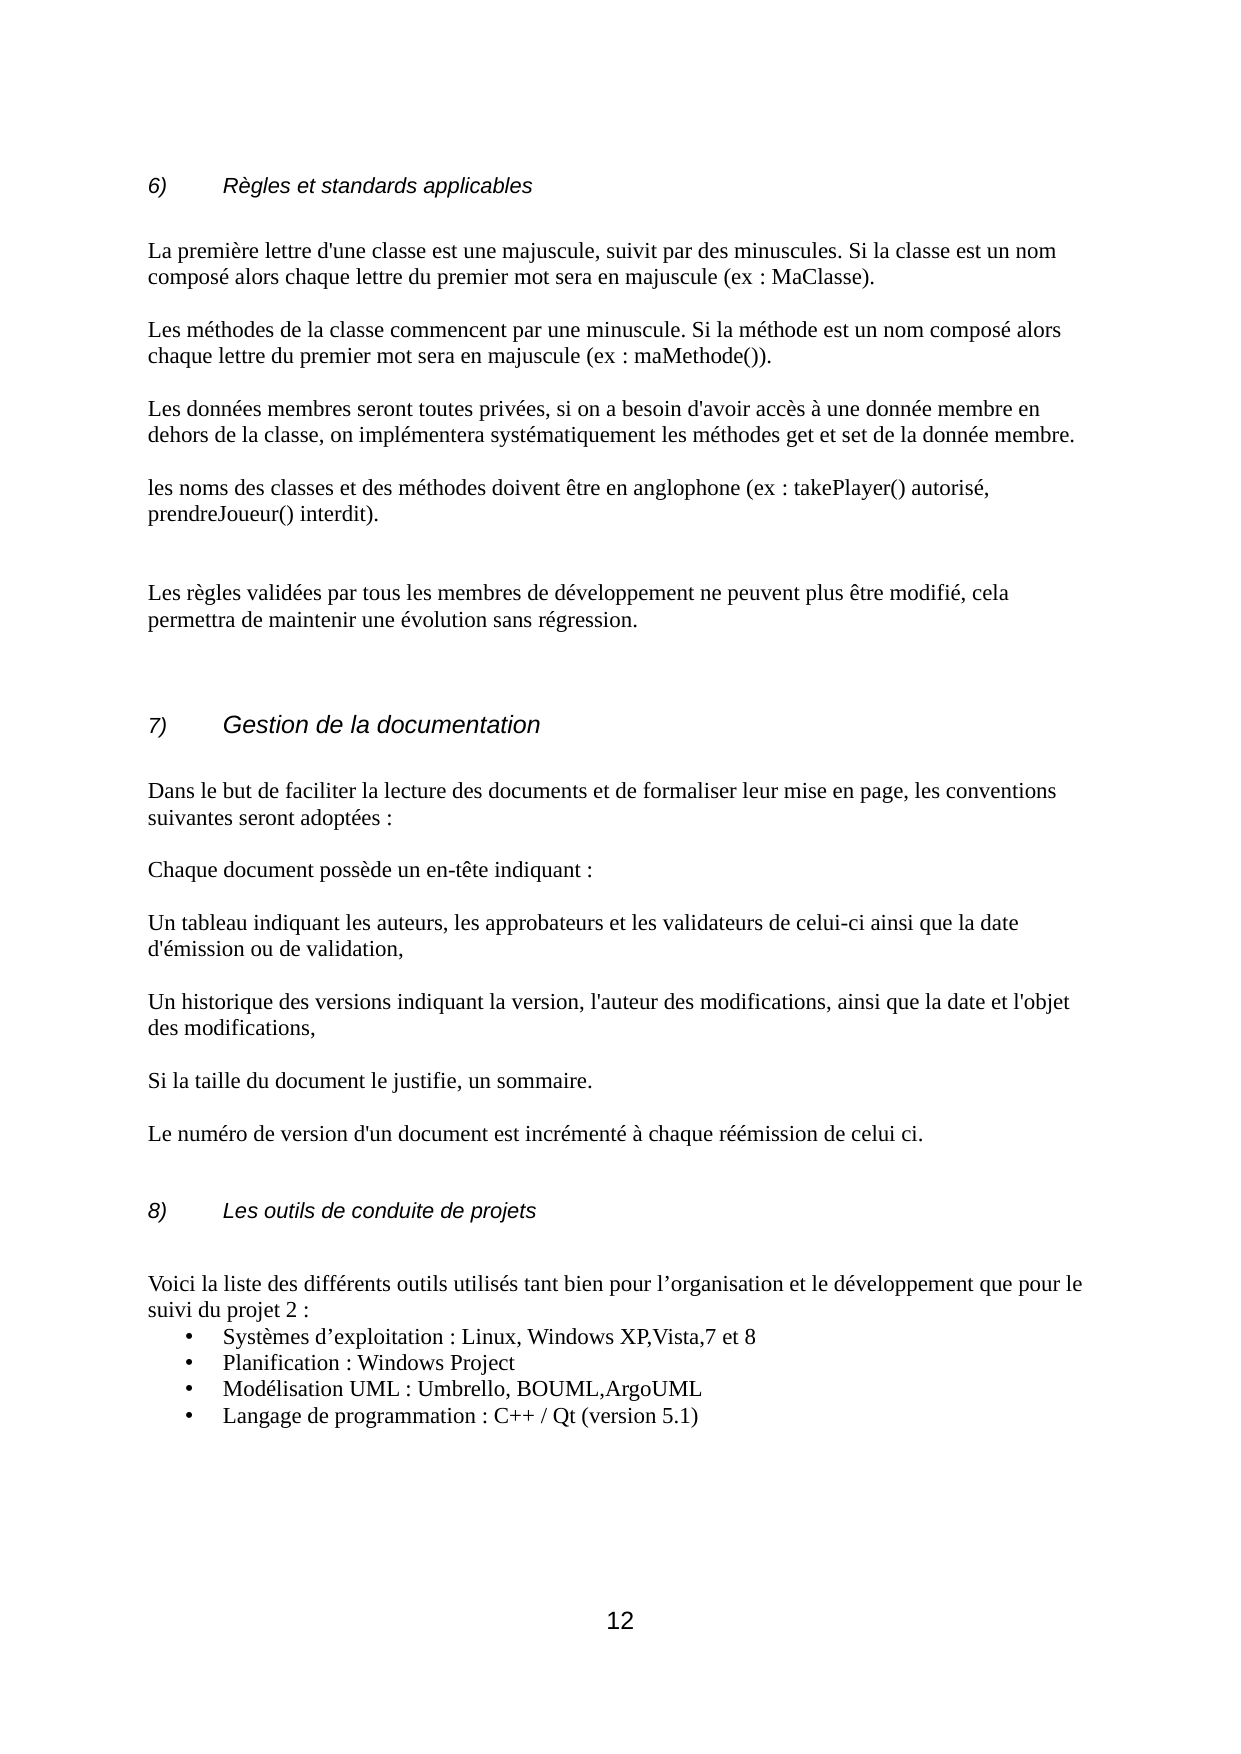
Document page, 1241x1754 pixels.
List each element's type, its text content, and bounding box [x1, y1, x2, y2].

text Un historique des versions indiquant la version, l'auteur des modifications, ainsi que la date et l'objet des modifications, [148, 988, 1093, 1041]
list Planification : Windows Project [185, 1349, 1093, 1375]
text Les règles validées par tous les membres de développement ne peuvent plus être modifié, cela permettra de maintenir une évolution sans régression. [148, 579, 1093, 632]
subtitle Les outils de conduite de projets [148, 1198, 1093, 1223]
text Les données membres seront toutes privées, si on a besoin d'avoir accès à une donnée membre en dehors de la classe, on implémentera systématiquement les méthodes get et set de la donnée membre. [148, 395, 1093, 447]
subtitle Règles et standards applicables [148, 173, 1093, 198]
text les noms des classes et des méthodes doivent être en anglophone (ex : takePlayer() autorisé, prendreJoueur() interdit). [148, 474, 1093, 527]
text La première lettre d'une classe est une majuscule, suivit par des minuscules. Si la classe est un nom composé alors chaque lettre du premier mot sera en majuscule (ex : MaClasse). [148, 237, 1093, 289]
list Systèmes d’exploitation : Linux, Windows XP,Vista,7 et 8 [185, 1323, 1093, 1349]
list Langage de programmation : C++ / Qt (version 5.1) [185, 1402, 1093, 1428]
text Le numéro de version d'un document est incrémenté à chaque réémission de celui ci. [148, 1120, 1093, 1146]
text d'émission ou de validation, [148, 935, 1093, 962]
text Un tableau indiquant les auteurs, les approbateurs et les validateurs de celui-ci ainsi que la date [148, 909, 1093, 935]
text Les méthodes de la classe commencent par une minuscule. Si la méthode est un nom composé alors chaque lettre du premier mot sera en majuscule (ex : maMethode()). [148, 316, 1093, 368]
text Chaque document possède un en-tête indiquant : [148, 856, 1093, 883]
text Voici la liste des différents outils utilisés tant bien pour l’organisation et le développement que pour le suivi du projet 2 : [148, 1270, 1093, 1323]
text Dans le but de faciliter la lecture des documents et de formaliser leur mise en page, les conventions suivantes seront adoptées : [148, 777, 1093, 830]
subtitle Gestion de la documentation [148, 710, 1093, 738]
list Modélisation UML : Umbrello, BOUML,ArgoUML [185, 1375, 1093, 1402]
text Si la taille du document le justifie, un sommaire. [148, 1067, 1093, 1093]
